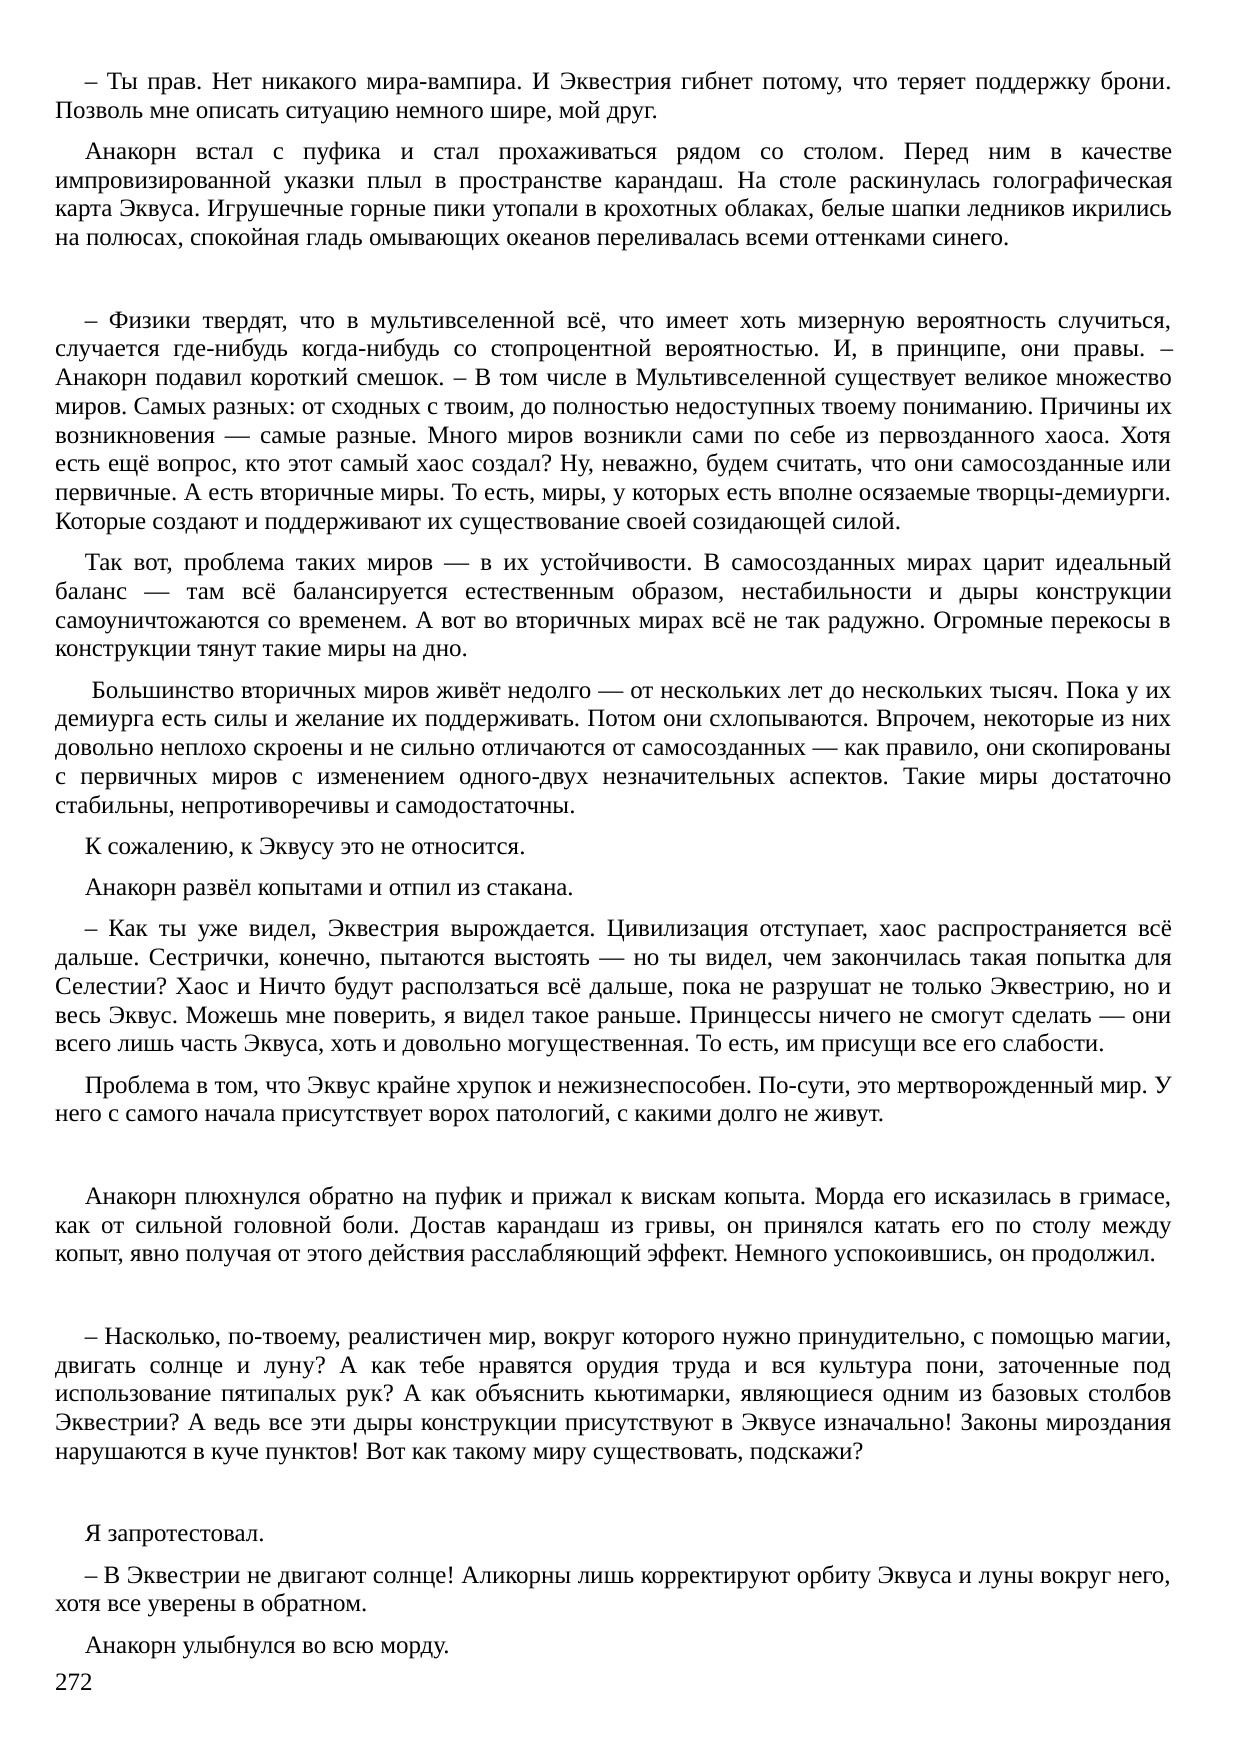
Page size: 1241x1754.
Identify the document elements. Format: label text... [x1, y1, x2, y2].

text – Как ты уже видел, Эквестрия вырождается. Цивилизация отступает, хаос распространяется всё дальше. Сестрички, конечно, пытаются выстоять — но ты видел, чем закончилась такая попытка для Селестии? Хаос и Ничто будут расползаться всё дальше, пока не разрушат не только Эквестрию, но и весь Эквус. Можешь мне поверить, я видел такое раньше. Принцессы ничего не смогут сделать — они всего лишь часть Эквуса, хоть и довольно могущественная. То есть, им присущи все его слабости. [55, 913, 1173, 1057]
text – Физики твердят, что в мультивселенной всё, что имеет хоть мизерную вероятность случиться, случается где-нибудь когда-нибудь со стопроцентной вероятностью. И, в принципе, они правы. – Анакорн подавил короткий смешок. – В том числе в Мультивселенной существует великое множество миров. Самых разных: от сходных с твоим, до полностью недоступных твоему пониманию. Причины их возникновения — самые разные. Много миров возникли сами по себе из первозданного хаоса. Хотя есть ещё вопрос, кто этот самый хаос создал? Ну, неважно, будем считать, что они самосозданные или первичные. А есть вторичные миры. То есть, миры, у которых есть вполне осязаемые творцы-демиурги. Которые создают и поддерживают их существование своей созидающей силой. [55, 305, 1173, 535]
text Большинство вторичных миров живёт недолго — от нескольких лет до нескольких тысяч. Пока у их демиурга есть силы и желание их поддерживать. Потом они схлопываются. Впрочем, некоторые из них довольно неплохо скроены и не сильно отличаются от самосозданных — как правило, они скопированы с первичных миров с изменением одного-двух незначительных аспектов. Такие миры достаточно стабильны, непротиворечивы и самодостаточны. [55, 675, 1173, 818]
text Проблема в том, что Эквус крайне хрупок и нежизнеспособен. По-сути, это мертворожденный мир. У него с самого начала присутствует ворох патологий, с какими долго не живут. [55, 1070, 1173, 1127]
text К сожалению, к Эквусу это не относится. [55, 831, 1173, 860]
text Анакорн развёл копытами и отпил из стакана. [55, 872, 1173, 901]
text Так вот, проблема таких миров — в их устойчивости. В самосозданных мирах царит идеальный баланс — там всё балансируется естественным образом, нестабильности и дыры конструкции самоуничтожаются со временем. А вот во вторичных мирах всё не так радужно. Огромные перекосы в конструкции тянут такие миры на дно. [55, 547, 1173, 662]
text Я запротестовал. [55, 1518, 1173, 1547]
text Анакорн плюхнулся обратно на пуфик и прижал к вискам копыта. Морда его исказилась в гримасе, как от сильной головной боли. Достав карандаш из гривы, он принялся катать его по столу между копыт, явно получая от этого действия расслабляющий эффект. Немного успокоившись, он продолжил. [55, 1181, 1173, 1267]
text Анакорн улыбнулся во всю морду. [55, 1630, 1173, 1658]
text – Ты прав. Нет никакого мира-вампира. И Эквестрия гибнет потому, что теряет поддержку брони. Позволь мне описать ситуацию немного шире, мой друг. [55, 66, 1173, 123]
text – В Эквестрии не двигают солнце! Аликорны лишь корректируют орбиту Эквуса и луны вокруг него, хотя все уверены в обратном. [55, 1560, 1173, 1617]
text Анакорн встал с пуфика и стал прохаживаться рядом со столом. Перед ним в качестве импровизированной указки плыл в пространстве карандаш. На столе раскинулась голографическая карта Эквуса. Игрушечные горные пики утопали в крохотных облаках, белые шапки ледников икрились на полюсах, спокойная гладь омывающих океанов переливалась всеми оттенками синего. [55, 136, 1173, 251]
text – Насколько, по-твоему, реалистичен мир, вокруг которого нужно принудительно, с помощью магии, двигать солнце и луну? А как тебе нравятся орудия труда и вся культура пони, заточенные под использование пятипалых рук? А как объяснить кьютимарки, являющиеся одним из базовых столбов Эквестрии? А ведь все эти дыры конструкции присутствуют в Эквусе изначально! Законы мироздания нарушаются в куче пунктов! Вот как такому миру существовать, подскажи? [55, 1321, 1173, 1465]
